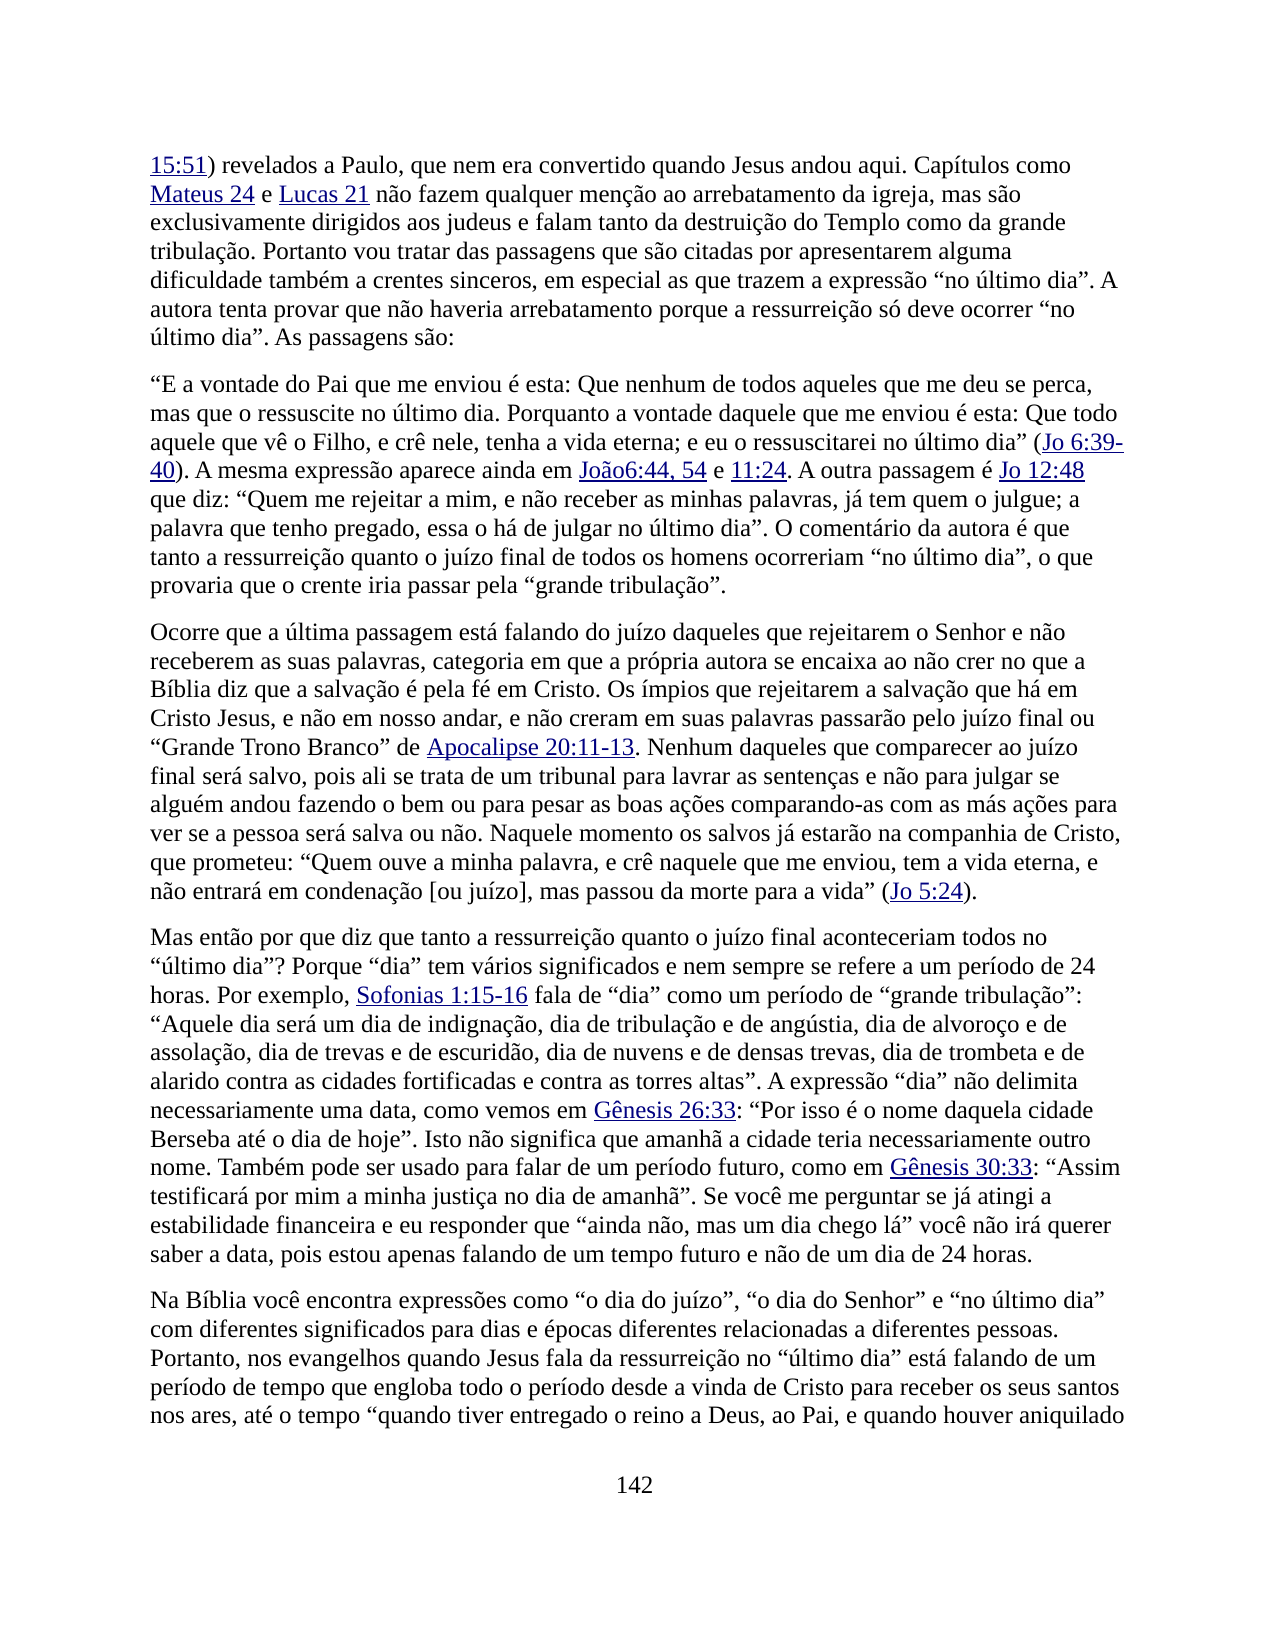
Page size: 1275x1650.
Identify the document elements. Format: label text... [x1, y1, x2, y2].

text 15:51) revelados a Paulo, que nem era convertido quando Jesus andou aqui. Capítulos como Mateus 24 e Lucas 21 não fazem qualquer menção ao arrebatamento da igreja, mas são exclusivamente dirigidos aos judeus e falam tanto da destruição do Templo como da grande tribulação. Portanto vou tratar das passagens que são citadas por apresentarem alguma dificuldade também a crentes sinceros, em especial as que trazem a expressão “no último dia”. A autora tenta provar que não haveria arrebatamento porque a ressurreição só deve ocorrer “no último dia”. As passagens são: [150, 150, 1125, 351]
text Ocorre que a última passagem está falando do juízo daqueles que rejeitarem o Senhor e não receberem as suas palavras, categoria em que a própria autora se encaixa ao não crer no que a Bíblia diz que a salvação é pela fé em Cristo. Os ímpios que rejeitarem a salvação que há em Cristo Jesus, e não em nosso andar, e não creram em suas palavras passarão pelo juízo final ou “Grande Trono Branco” de Apocalipse 20:11-13. Nenhum daqueles que comparecer ao juízo final será salvo, pois ali se trata de um tribunal para lavrar as sentenças e não para julgar se alguém andou fazendo o bem ou para pesar as boas ações comparando-as com as más ações para ver se a pessoa será salva ou não. Naquele momento os salvos já estarão na companhia de Cristo, que prometeu: “Quem ouve a minha palavra, e crê naquele que me enviou, tem a vida eterna, e não entrará em condenação [ou juízo], mas passou da morte para a vida” (Jo 5:24). [150, 617, 1125, 904]
text Mas então por que diz que tanto a ressurreição quanto o juízo final aconteceriam todos no “último dia”? Porque “dia” tem vários significados e nem sempre se refere a um período de 24 horas. Por exemplo, Sofonias 1:15-16 fala de “dia” como um período de “grande tribulação”: “Aquele dia será um dia de indignação, dia de tribulação e de angústia, dia de alvoroço e de assolação, dia de trevas e de escuridão, dia de nuvens e de densas trevas, dia de trombeta e de alarido contra as cidades fortificadas e contra as torres altas”. A expressão “dia” não delimita necessariamente uma data, como vemos em Gênesis 26:33: “Por isso é o nome daquela cidade Berseba até o dia de hoje”. Isto não significa que amanhã a cidade teria necessariamente outro nome. Também pode ser usado para falar de um período futuro, como em Gênesis 30:33: “Assim testificará por mim a minha justiça no dia de amanhã”. Se você me perguntar se já atingi a estabilidade financeira e eu responder que “ainda não, mas um dia chego lá” você não irá querer saber a data, pois estou apenas falando de um tempo futuro e não de um dia de 24 horas. [150, 922, 1125, 1267]
text “E a vontade do Pai que me enviou é esta: Que nenhum de todos aqueles que me deu se perca, mas que o ressuscite no último dia. Porquanto a vontade daquele que me enviou é esta: Que todo aquele que vê o Filho, e crê nele, tenha a vida eterna; e eu o ressuscitarei no último dia” (Jo 6:39-40). A mesma expressão aparece ainda em João6:44, 54 e 11:24. A outra passagem é Jo 12:48 que diz: “Quem me rejeitar a mim, e não receber as minhas palavras, já tem quem o julgue; a palavra que tenho pregado, essa o há de julgar no último dia”. O comentário da autora é que tanto a ressurreição quanto o juízo final de todos os homens ocorreriam “no último dia”, o que provaria que o crente iria passar pela “grande tribulação”. [150, 369, 1125, 599]
text Na Bíblia você encontra expressões como “o dia do juízo”, “o dia do Senhor” e “no último dia” com diferentes significados para dias e épocas diferentes relacionadas a diferentes pessoas. Portanto, nos evangelhos quando Jesus fala da ressurreição no “último dia” está falando de um período de tempo que engloba todo o período desde a vinda de Cristo para receber os seus santos nos ares, até o tempo “quando tiver entregado o reino a Deus, ao Pai, e quando houver aniquilado [150, 1285, 1125, 1429]
